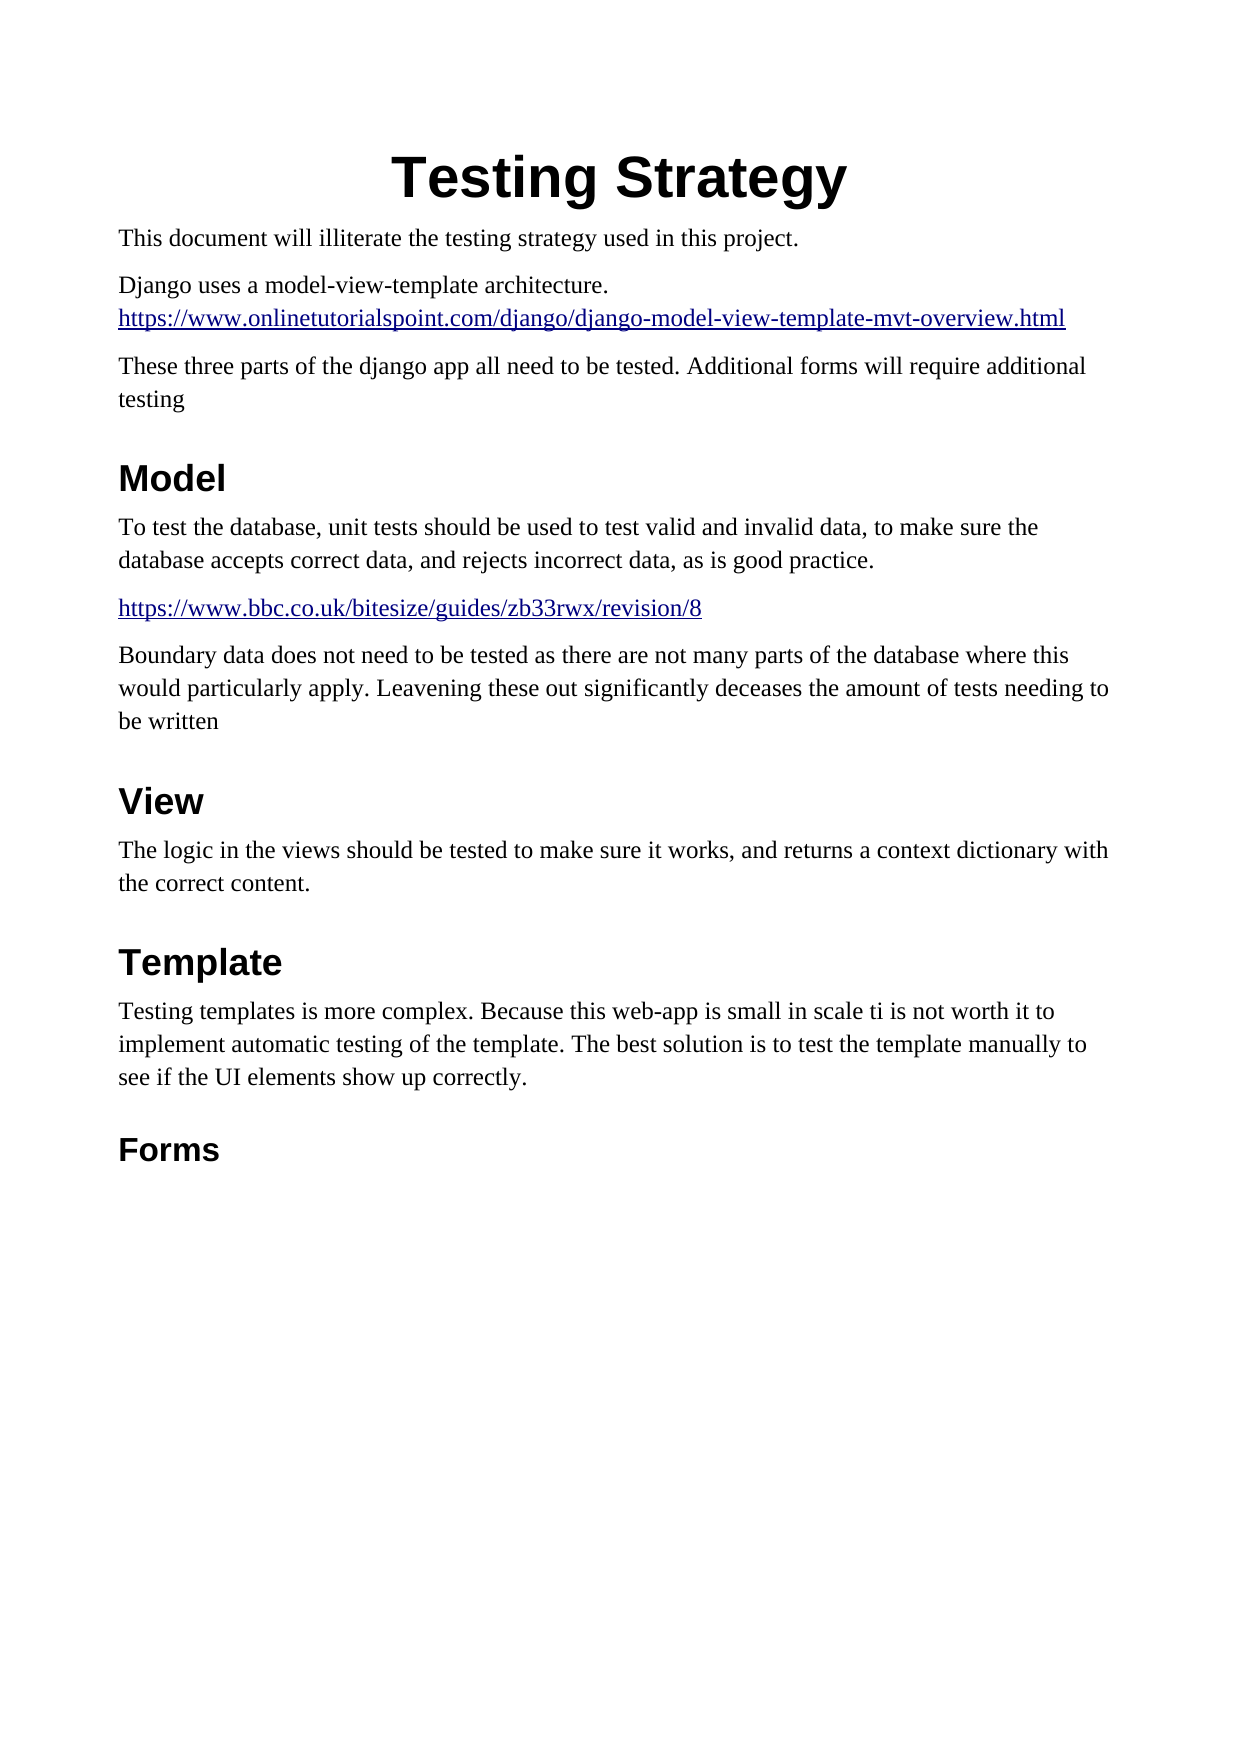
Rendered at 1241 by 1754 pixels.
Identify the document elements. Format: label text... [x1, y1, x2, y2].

text To test the database, unit tests should be used to test valid and invalid data, to make sure the database accepts correct data, and rejects incorrect data, as is good practice. [118, 512, 1122, 574]
text This document will illiterate the testing strategy used in this project. [118, 223, 1122, 251]
text https://www.bbc.co.uk/bitesize/guides/zb33rwx/revision/8 [118, 593, 1122, 622]
text The logic in the views should be tested to make sure it works, and returns a context dictionary with the correct content. [118, 835, 1122, 896]
text These three parts of the django app all need to be tested. Additional forms will require additional testing [118, 351, 1122, 413]
subtitle Model [118, 457, 1122, 500]
subtitle Template [118, 940, 1122, 983]
subtitle View [118, 779, 1122, 822]
text Boundary data does not need to be tested as there are not many parts of the database where this would particularly apply. Leavening these out significantly deceases the amount of tests needing to be written [118, 640, 1122, 735]
text Testing templates is more complex. Because this web-app is small in scale ti is not worth it to implement automatic testing of the template. The best solution is to test the template manually to see if the UI elements show up correctly. [118, 996, 1122, 1091]
text Django uses a model-view-template architecture. https://www.onlinetutorialspoint.com/django/django-model-view-template-mvt-overview.html [118, 270, 1122, 332]
subtitle Forms [118, 1130, 1122, 1169]
title Testing Strategy [118, 143, 1122, 210]
